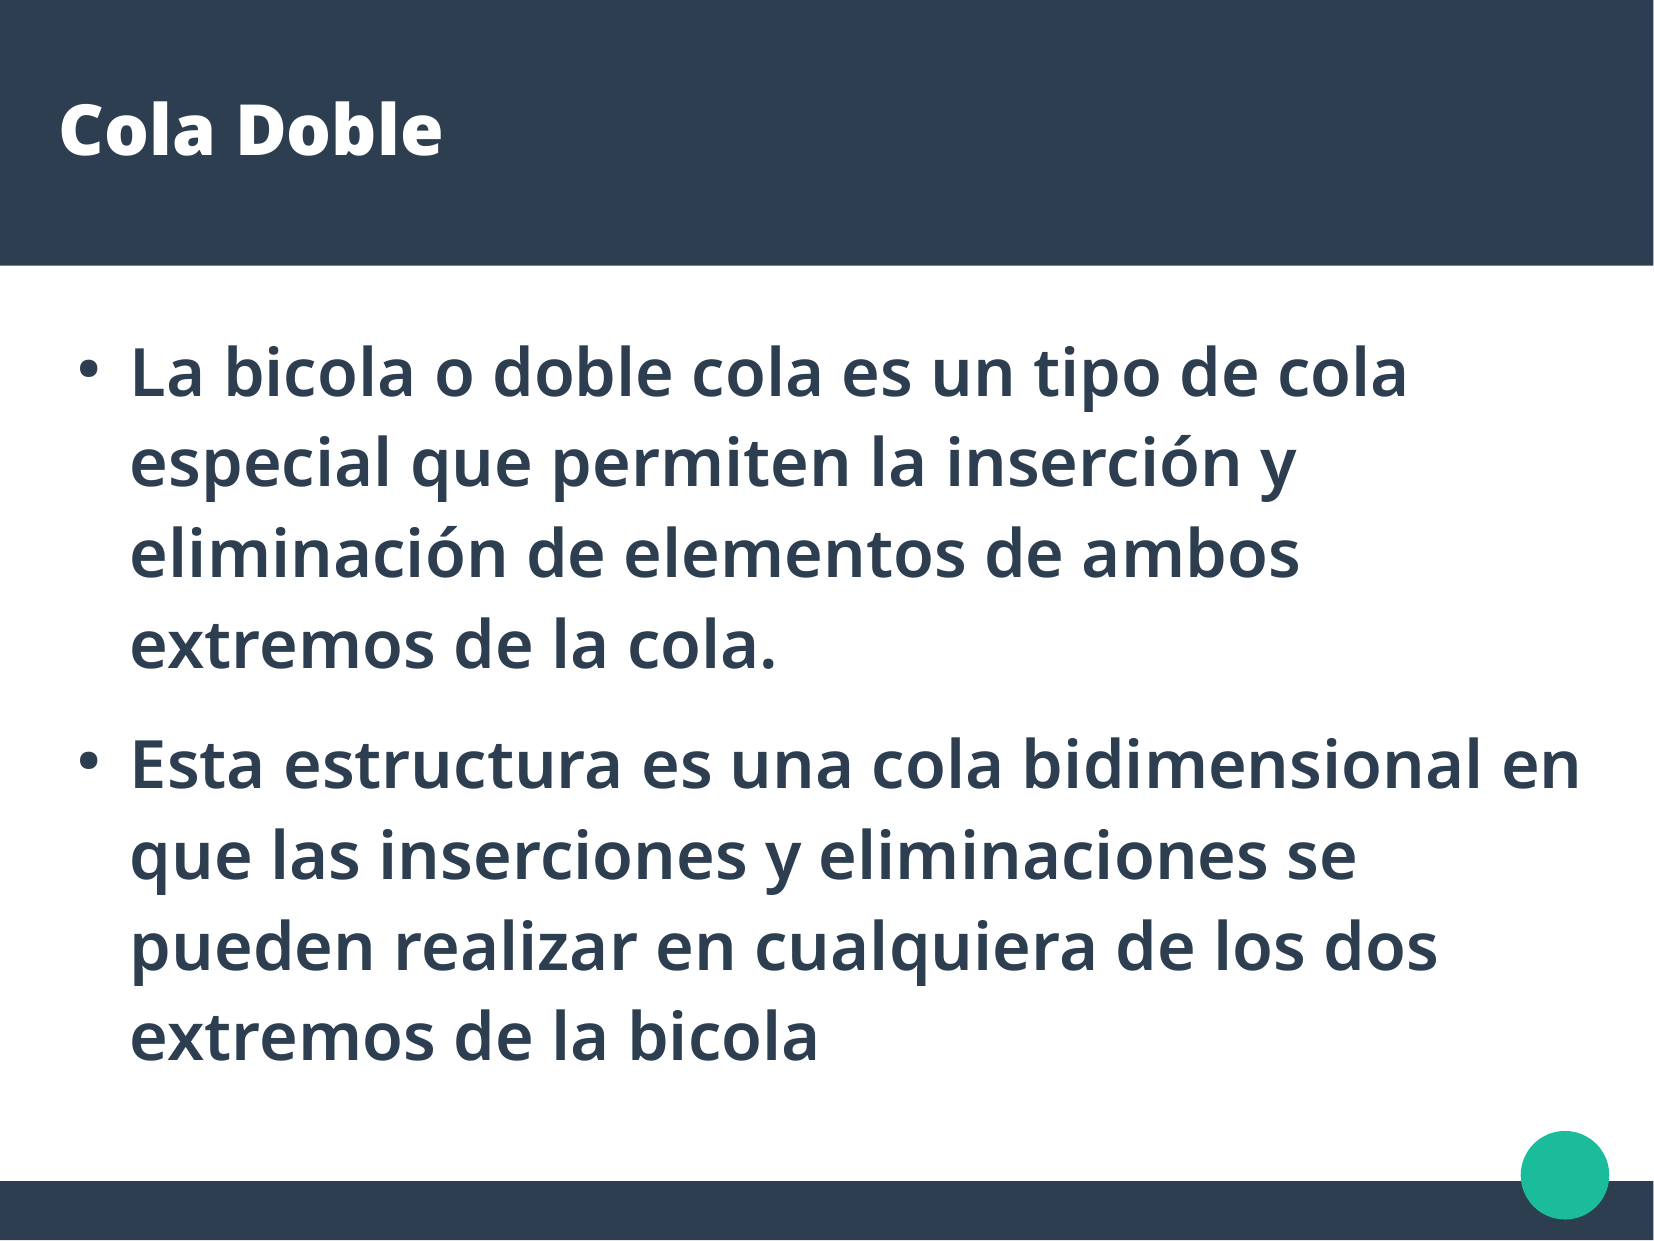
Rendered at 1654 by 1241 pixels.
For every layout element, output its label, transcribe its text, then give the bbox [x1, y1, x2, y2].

list La bicola o doble cola es un tipo de cola especial que permiten la inserción y eliminación de elementos de ambos extremos de la cola. Esta estructura es una cola bidimensional en que las inserciones y eliminaciones se pueden realizar en cualquiera de los dos extremos de la bicola [59, 324, 1595, 1152]
title Cola Doble [59, 49, 1595, 207]
